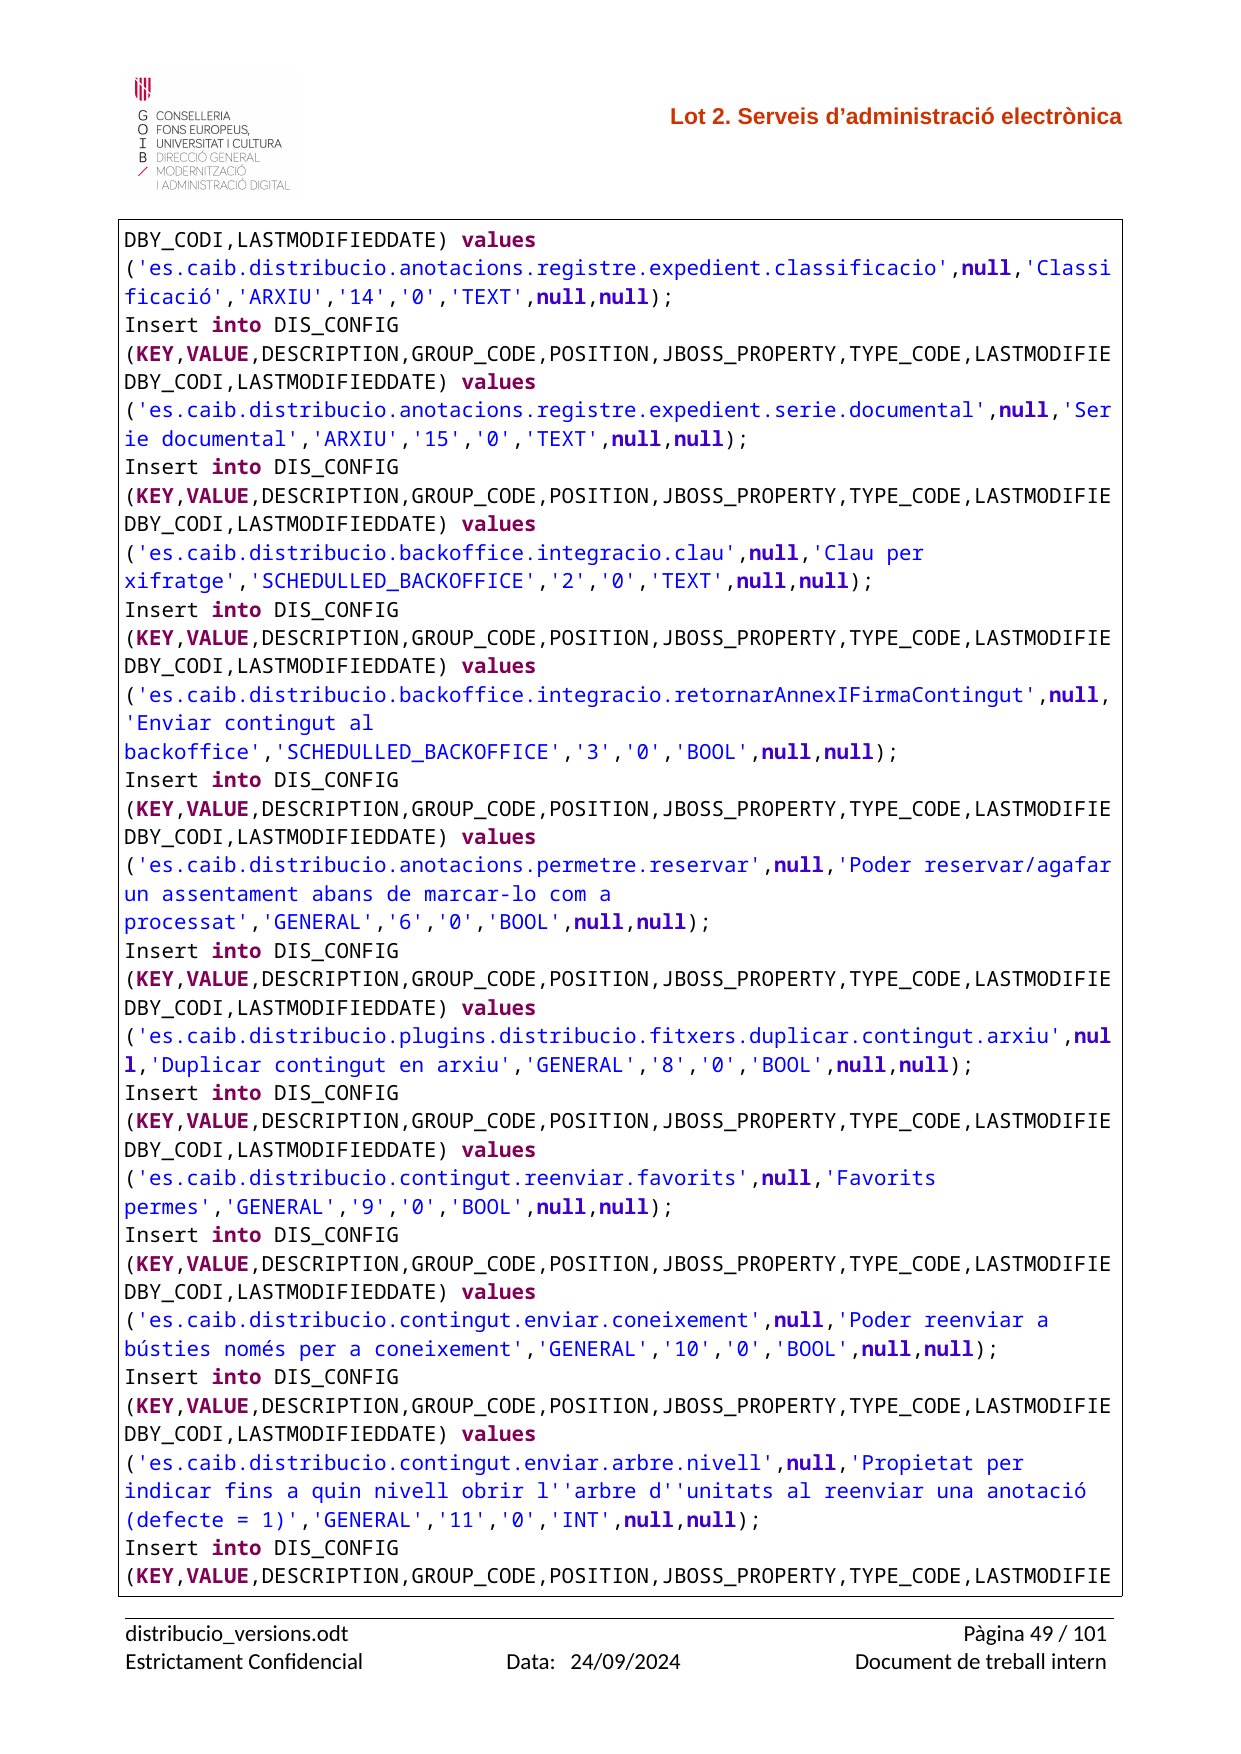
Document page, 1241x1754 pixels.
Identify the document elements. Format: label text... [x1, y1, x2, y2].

picture [126, 70, 299, 197]
table_header DBY_CODI,LASTMODIFIEDDATE) values ('es.caib.distribucio.anotacions.registre.expedient.classificacio',null,'Classificació','ARXIU','14','0','TEXT',null,null); Insert into DIS_CONFIG (KEY,VALUE,DESCRIPTION,GROUP_CODE,POSITION,JBOSS_PROPERTY,TYPE_CODE,LASTMODIFIEDBY_CODI,LASTMODIFIEDDATE) values ('es.caib.distribucio.anotacions.registre.expedient.serie.documental',null,'Serie documental','ARXIU','15','0','TEXT',null,null); Insert into DIS_CONFIG (KEY,VALUE,DESCRIPTION,GROUP_CODE,POSITION,JBOSS_PROPERTY,TYPE_CODE,LASTMODIFIEDBY_CODI,LASTMODIFIEDDATE) values ('es.caib.distribucio.backoffice.integracio.clau',null,'Clau per xifratge','SCHEDULLED_BACKOFFICE','2','0','TEXT',null,null); Insert into DIS_CONFIG (KEY,VALUE,DESCRIPTION,GROUP_CODE,POSITION,JBOSS_PROPERTY,TYPE_CODE,LASTMODIFIEDBY_CODI,LASTMODIFIEDDATE) values ('es.caib.distribucio.backoffice.integracio.retornarAnnexIFirmaContingut',null,'Enviar contingut al backoffice','SCHEDULLED_BACKOFFICE','3','0','BOOL',null,null); Insert into DIS_CONFIG (KEY,VALUE,DESCRIPTION,GROUP_CODE,POSITION,JBOSS_PROPERTY,TYPE_CODE,LASTMODIFIEDBY_CODI,LASTMODIFIEDDATE) values ('es.caib.distribucio.anotacions.permetre.reservar',null,'Poder reservar/agafar un assentament abans de marcar-lo com a processat','GENERAL','6','0','BOOL',null,null); Insert into DIS_CONFIG (KEY,VALUE,DESCRIPTION,GROUP_CODE,POSITION,JBOSS_PROPERTY,TYPE_CODE,LASTMODIFIEDBY_CODI,LASTMODIFIEDDATE) values ('es.caib.distribucio.plugins.distribucio.fitxers.duplicar.contingut.arxiu',null,'Duplicar contingut en arxiu','GENERAL','8','0','BOOL',null,null); Insert into DIS_CONFIG (KEY,VALUE,DESCRIPTION,GROUP_CODE,POSITION,JBOSS_PROPERTY,TYPE_CODE,LASTMODIFIEDBY_CODI,LASTMODIFIEDDATE) values ('es.caib.distribucio.contingut.reenviar.favorits',null,'Favorits permes','GENERAL','9','0','BOOL',null,null); Insert into DIS_CONFIG (KEY,VALUE,DESCRIPTION,GROUP_CODE,POSITION,JBOSS_PROPERTY,TYPE_CODE,LASTMODIFIEDBY_CODI,LASTMODIFIEDDATE) values ('es.caib.distribucio.contingut.enviar.coneixement',null,'Poder reenviar a bústies només per a coneixement','GENERAL','10','0','BOOL',null,null); Insert into DIS_CONFIG (KEY,VALUE,DESCRIPTION,GROUP_CODE,POSITION,JBOSS_PROPERTY,TYPE_CODE,LASTMODIFIEDBY_CODI,LASTMODIFIEDDATE) values ('es.caib.distribucio.contingut.enviar.arbre.nivell',null,'Propietat per indicar fins a quin nivell obrir l''arbre d''unitats al reenviar una anotació (defecte = 1)','GENERAL','11','0','INT',null,null); Insert into DIS_CONFIG (KEY,VALUE,DESCRIPTION,GROUP_CODE,POSITION,JBOSS_PROPERTY,TYPE_CODE,LASTMODIFIE [119, 220, 1122, 1596]
